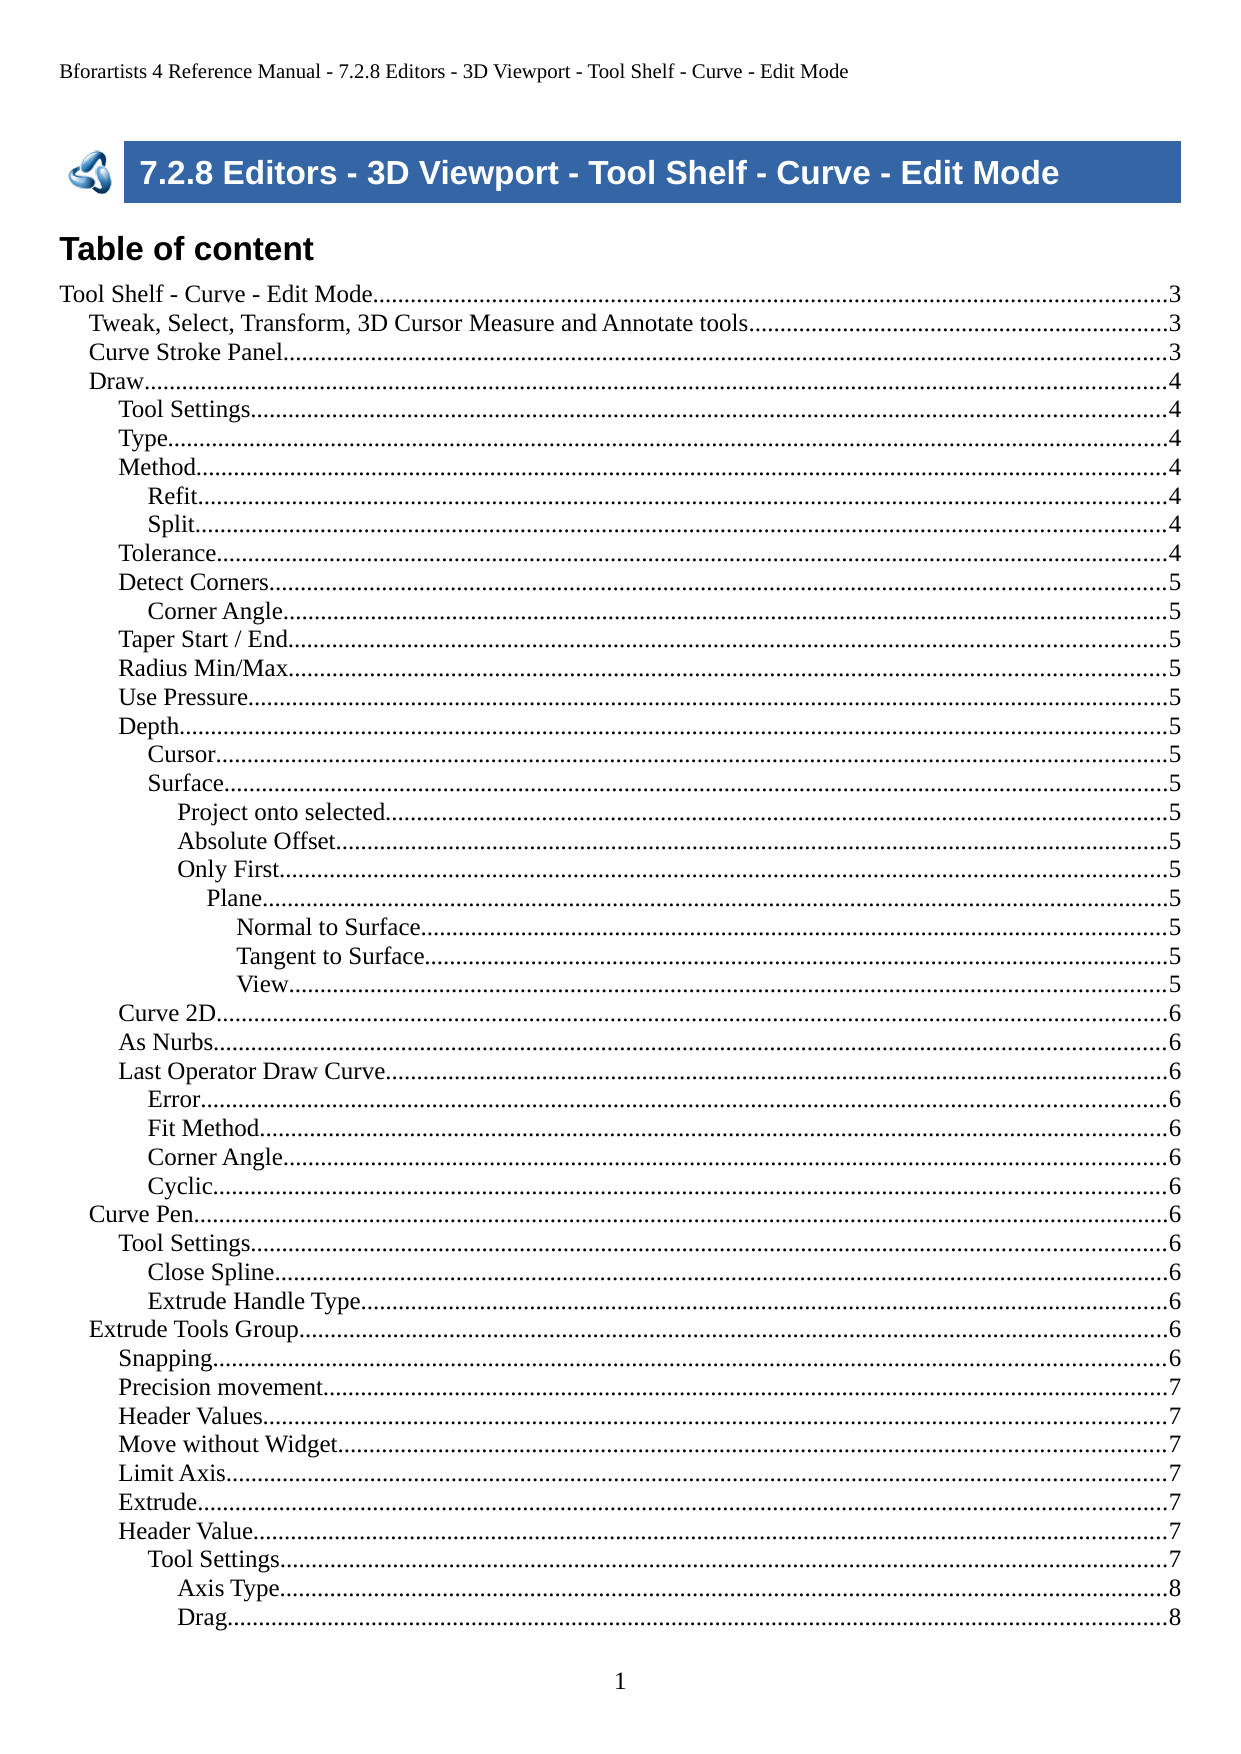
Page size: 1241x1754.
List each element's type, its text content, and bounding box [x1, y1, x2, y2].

text Tangent to Surface 5 [236, 941, 1181, 969]
table_header [59, 141, 124, 203]
text Limit Axis 7 [118, 1458, 1181, 1487]
text Curve 2D 6 [118, 998, 1181, 1027]
text Depth 5 [118, 711, 1181, 739]
text Header Values 7 [118, 1401, 1181, 1429]
text Last Operator Draw Curve 6 [118, 1056, 1181, 1084]
text Cursor 5 [147, 739, 1181, 768]
text Corner Angle 5 [147, 596, 1181, 624]
text Tool Settings 7 [147, 1544, 1181, 1573]
text Move without Widget 7 [118, 1429, 1181, 1458]
text Plane 5 [206, 883, 1181, 912]
text Split 4 [147, 509, 1181, 538]
text Precision movement 7 [118, 1372, 1181, 1401]
text Close Spline 6 [147, 1257, 1181, 1286]
text Method 4 [118, 452, 1181, 481]
text Error 6 [147, 1084, 1181, 1113]
text Tool Settings 4 [118, 394, 1181, 423]
text Detect Corners 5 [118, 567, 1181, 596]
text Extrude Tools Group 6 [88, 1314, 1181, 1343]
text Fit Method 6 [147, 1113, 1181, 1142]
text Drag 8 [177, 1602, 1181, 1631]
text Surface 5 [147, 768, 1181, 797]
text Tolerance 4 [118, 538, 1181, 567]
text Curve Stroke Panel 3 [88, 337, 1181, 366]
text Cyclic 6 [147, 1171, 1181, 1199]
text Tweak, Select, Transform, 3D Cursor Measure and Annotate tools 3 [88, 308, 1181, 337]
text Project onto selected 5 [177, 797, 1181, 826]
text Absolute Offset 5 [177, 826, 1181, 854]
text Refit 4 [147, 481, 1181, 509]
text Normal to Surface 5 [236, 912, 1181, 941]
text Snapping 6 [118, 1343, 1181, 1372]
text Taper Start / End 5 [118, 624, 1181, 653]
picture [65, 147, 114, 197]
text As Nurbs 6 [118, 1027, 1181, 1056]
text View 5 [236, 969, 1181, 998]
text Header Value 7 [118, 1516, 1181, 1544]
text Use Pressure 5 [118, 682, 1181, 711]
text Curve Pen 6 [88, 1199, 1181, 1228]
text Corner Angle 6 [147, 1142, 1181, 1171]
text Tool Settings 6 [118, 1228, 1181, 1257]
subtitle Table of content [59, 228, 1181, 267]
text Tool Shelf - Curve - Edit Mode 3 [59, 279, 1181, 308]
text Extrude Handle Type 6 [147, 1286, 1181, 1314]
text Radius Min/Max 5 [118, 653, 1181, 682]
text Axis Type 8 [177, 1573, 1181, 1602]
text Draw 4 [88, 366, 1181, 394]
text Extrude 7 [118, 1487, 1181, 1516]
text Only First 5 [177, 854, 1181, 883]
table_header 7.2.8 Editors - 3D Viewport - Tool Shelf - Curve - Edit Mode [124, 141, 1181, 203]
text Type 4 [118, 423, 1181, 452]
